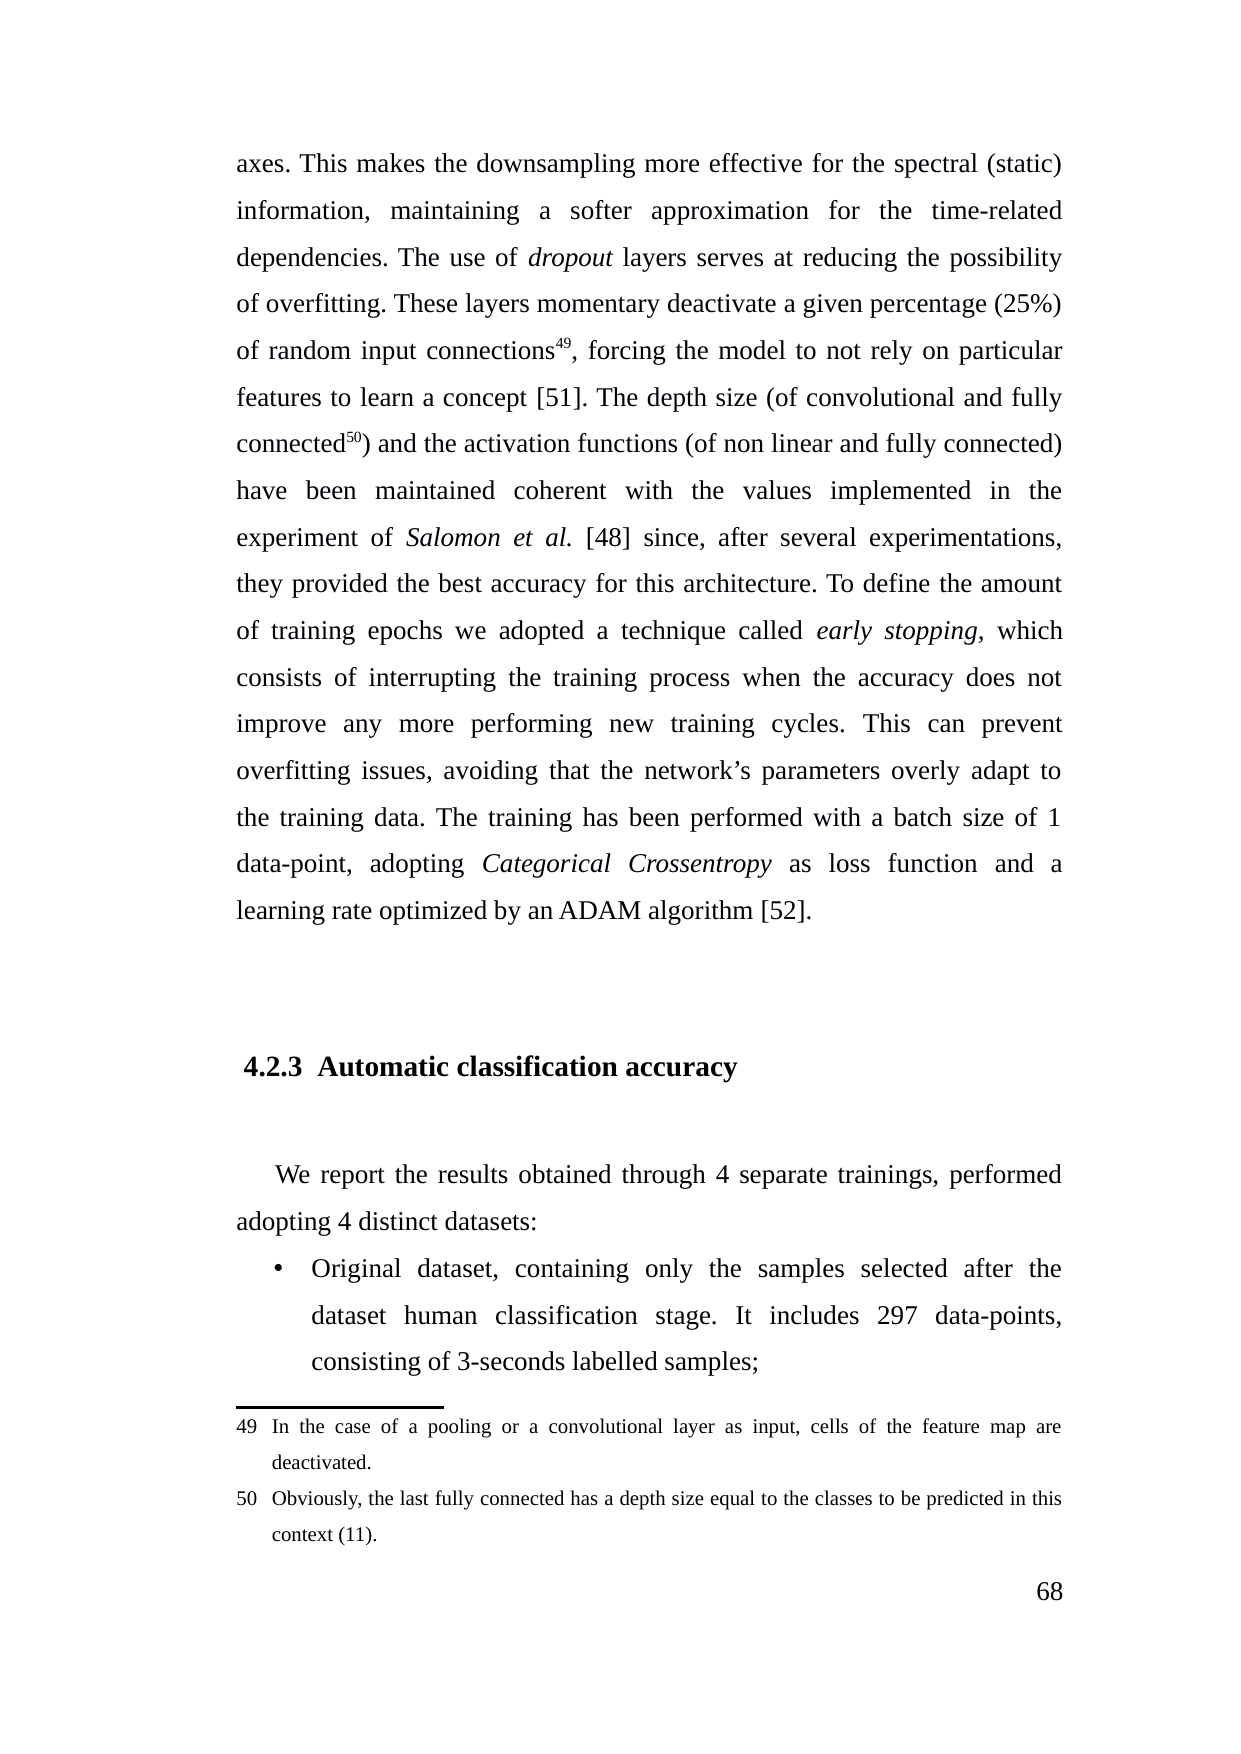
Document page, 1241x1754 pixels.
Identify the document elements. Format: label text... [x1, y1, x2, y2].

text Obviously, the last fully connected has a depth size equal to the classes to be predicted in this context (11). [236, 1486, 1063, 1546]
list Original dataset, containing only the samples selected after the dataset human classification stage. It includes 297 data-points, consisting of 3-seconds labelled samples; [274, 1252, 1063, 1377]
text axes. This makes the downsampling more effective for the spectral (static) information, maintaining a softer approximation for the time-related dependencies. The use of dropout layers serves at reducing the possibility of overfitting. These layers momentary deactivate a given percentage (25%) of random input connections, forcing the model to not rely on particular features to learn a concept [51]. The depth size (of convolutional and fully connected) and the activation functions (of non linear and fully connected) have been maintained coherent with the values implemented in the experiment of Salomon et al. [48] since, after several experimentations, they provided the best accuracy for this architecture. To define the amount of training epochs we adopted a technique called early stopping, which consists of interrupting the training process when the accuracy does not improve any more performing new training cycles. This can prevent overfitting issues, avoiding that the network’s parameters overly adapt to the training data. The training has been performed with a batch size of 1 data-point, adopting Categorical Crossentropy as loss function and a learning rate optimized by an ADAM algorithm [52]. [236, 148, 1063, 925]
subtitle Automatic classification accuracy [236, 1049, 1063, 1083]
text In the case of a pooling or a convolutional layer as input, cells of the feature map are deactivated. [236, 1413, 1063, 1474]
text We report the results obtained through 4 separate trainings, performed adopting 4 distinct datasets: [236, 1159, 1063, 1236]
